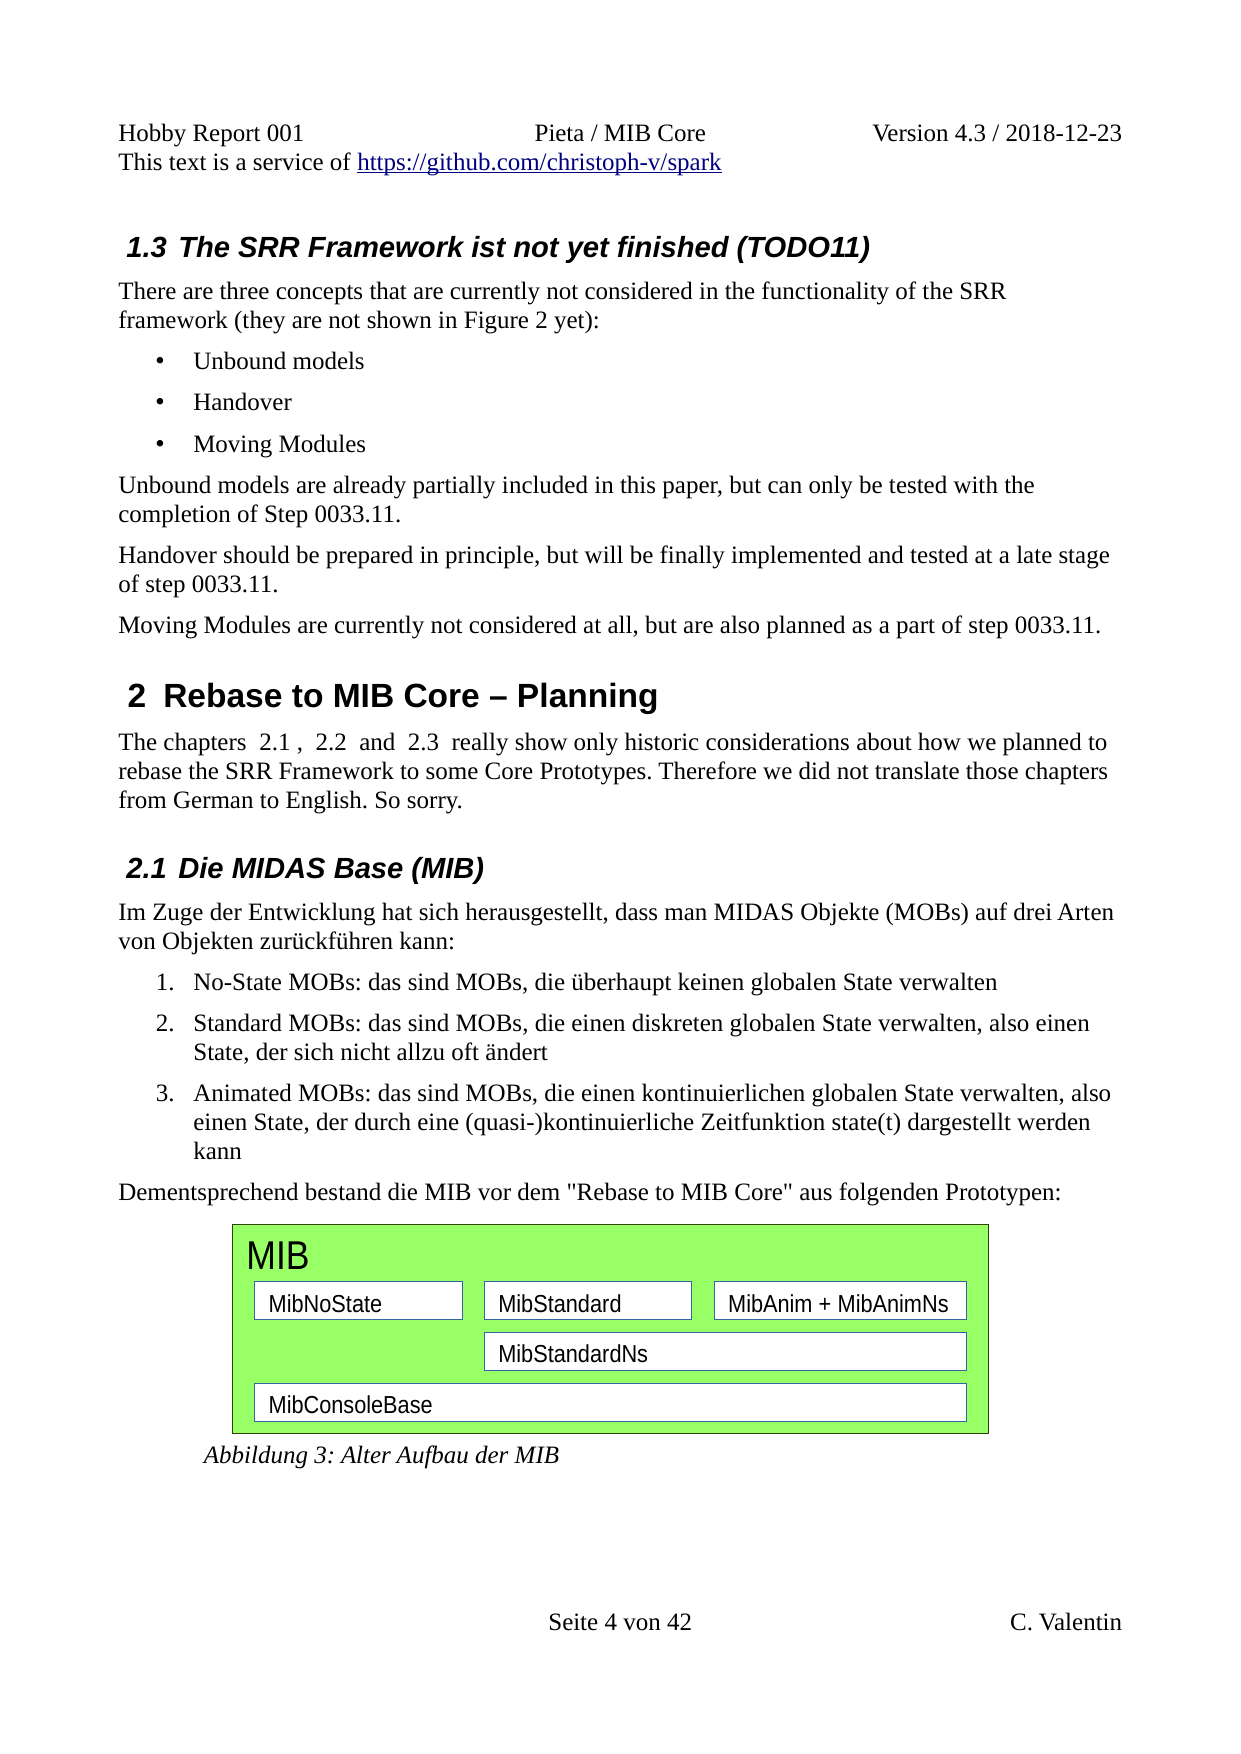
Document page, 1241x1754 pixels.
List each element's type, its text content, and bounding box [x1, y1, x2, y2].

text Dementsprechend bestand die MIB vor dem "Rebase to MIB Core" aus folgenden Prototypen: [118, 1177, 1122, 1206]
text The chapters 2.1 , 2.2 and 2.3 really show only historic considerations about how we planned to rebase the SRR Framework to some Core Prototypes. Therefore we did not translate those chapters from German to English. So sorry. [118, 727, 1122, 813]
text Moving Modules are currently not considered at all, but are also planned as a part of step 0033.11. [118, 610, 1122, 639]
text There are three concepts that are currently not considered in the functionality of the SRR framework (they are not shown in Figure 2 yet): [118, 276, 1122, 334]
text Unbound models are already partially included in this paper, but can only be tested with the completion of Step 0033.11. [118, 470, 1122, 527]
list Moving Modules [156, 429, 1122, 457]
subtitle Rebase to MIB Core – Planning [118, 676, 1122, 715]
text Im Zuge der Entwicklung hat sich herausgestellt, dass man MIDAS Objekte (MOBs) auf drei Arten von Objekten zurückführen kann: [118, 897, 1122, 954]
list Standard MOBs: das sind MOBs, die einen diskreten globalen State verwalten, also einen State, der sich nicht allzu oft ändert [156, 1008, 1122, 1066]
list Unbound models [156, 346, 1122, 375]
text Handover should be prepared in principle, but will be finally implemented and tested at a late stage of step 0033.11. [118, 540, 1122, 597]
subtitle The SRR Framework ist not yet finished (TODO11) [118, 230, 1122, 264]
list No-State MOBs: das sind MOBs, die überhaupt keinen globalen State verwalten [156, 967, 1122, 996]
subtitle Die MIDAS Base (MIB) [118, 851, 1122, 884]
text Abbildung 3: Alter Aufbau der MIB [204, 1224, 993, 1469]
list Animated MOBs: das sind MOBs, die einen kontinuierlichen globalen State verwalten, also einen State, der durch eine (quasi-)kontinuierliche Zeitfunktion state(t) dargestellt werden kann [156, 1078, 1122, 1164]
list Handover [156, 387, 1122, 416]
